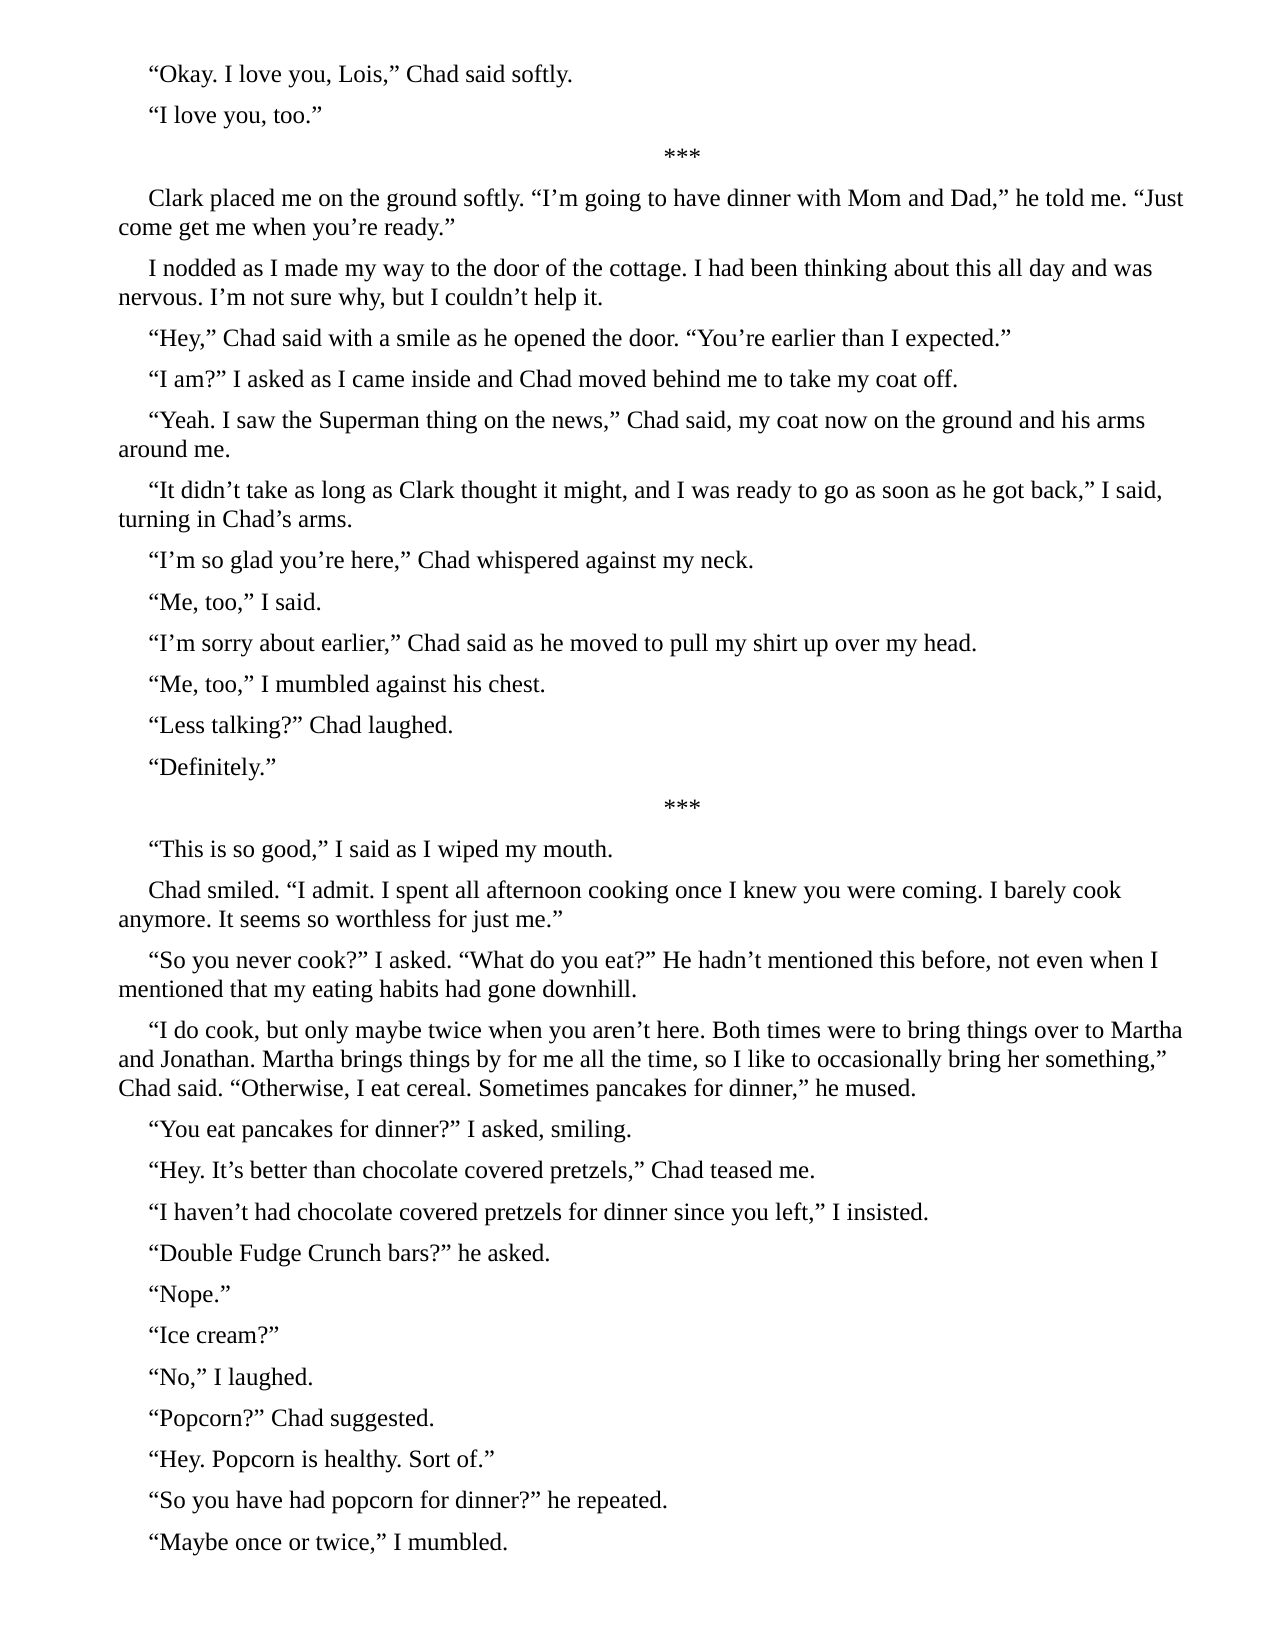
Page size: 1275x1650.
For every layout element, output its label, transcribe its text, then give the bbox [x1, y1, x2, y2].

text “I love you, too.” [118, 100, 1216, 129]
text “Me, too,” I said. [118, 587, 1216, 615]
text “Me, too,” I mumbled against his chest. [118, 669, 1216, 698]
text “I am?” I asked as I came inside and Chad moved behind me to take my coat off. [118, 364, 1216, 393]
text “Double Fudge Crunch bars?” he asked. [118, 1238, 1216, 1267]
text Chad smiled. “I admit. I spent all afternoon cooking once I knew you were coming. I barely cook anymore. It seems so worthless for just me.” [118, 875, 1216, 933]
text “Less talking?” Chad laughed. [118, 710, 1216, 739]
text “Hey. It’s better than chocolate covered pretzels,” Chad teased me. [118, 1155, 1216, 1184]
text “Popcorn?” Chad suggested. [118, 1403, 1216, 1432]
text “Definitely.” [118, 752, 1216, 780]
text “So you have had popcorn for dinner?” he repeated. [118, 1485, 1216, 1514]
text *** [118, 142, 1216, 170]
text Clark placed me on the ground softly. “I’m going to have dinner with Mom and Dad,” he told me. “Just come get me when you’re ready.” [118, 183, 1216, 240]
text “Yeah. I saw the Superman thing on the news,” Chad said, my coat now on the ground and his arms around me. [118, 405, 1216, 463]
text “Nope.” [118, 1279, 1216, 1308]
text “Okay. I love you, Lois,” Chad said softly. [118, 59, 1216, 88]
text “Hey. Popcorn is healthy. Sort of.” [118, 1444, 1216, 1473]
text “I’m sorry about earlier,” Chad said as he moved to pull my shirt up over my head. [118, 628, 1216, 657]
text *** [118, 793, 1216, 822]
text “No,” I laughed. [118, 1362, 1216, 1390]
text “I do cook, but only maybe twice when you aren’t here. Both times were to bring things over to Martha and Jonathan. Martha brings things by for me all the time, so I like to occasionally bring her something,” Chad said. “Otherwise, I eat cereal. Sometimes pancakes for dinner,” he mused. [118, 1015, 1216, 1102]
text “This is so good,” I said as I wiped my mouth. [118, 834, 1216, 863]
text “Ice cream?” [118, 1320, 1216, 1349]
text “It didn’t take as long as Clark thought it might, and I was ready to go as soon as he got back,” I said, turning in Chad’s arms. [118, 475, 1216, 533]
text “So you never cook?” I asked. “What do you eat?” He hadn’t mentioned this before, not even when I mentioned that my eating habits had gone downhill. [118, 945, 1216, 1003]
text “I haven’t had chocolate covered pretzels for dinner since you left,” I insisted. [118, 1197, 1216, 1225]
text “Hey,” Chad said with a smile as he opened the door. “You’re earlier than I expected.” [118, 323, 1216, 352]
text “Maybe once or twice,” I mumbled. [118, 1527, 1216, 1555]
text “I’m so glad you’re here,” Chad whispered against my neck. [118, 545, 1216, 574]
text I nodded as I made my way to the door of the cottage. I had been thinking about this all day and was nervous. I’m not sure why, but I couldn’t help it. [118, 253, 1216, 310]
text “You eat pancakes for dinner?” I asked, smiling. [118, 1114, 1216, 1143]
